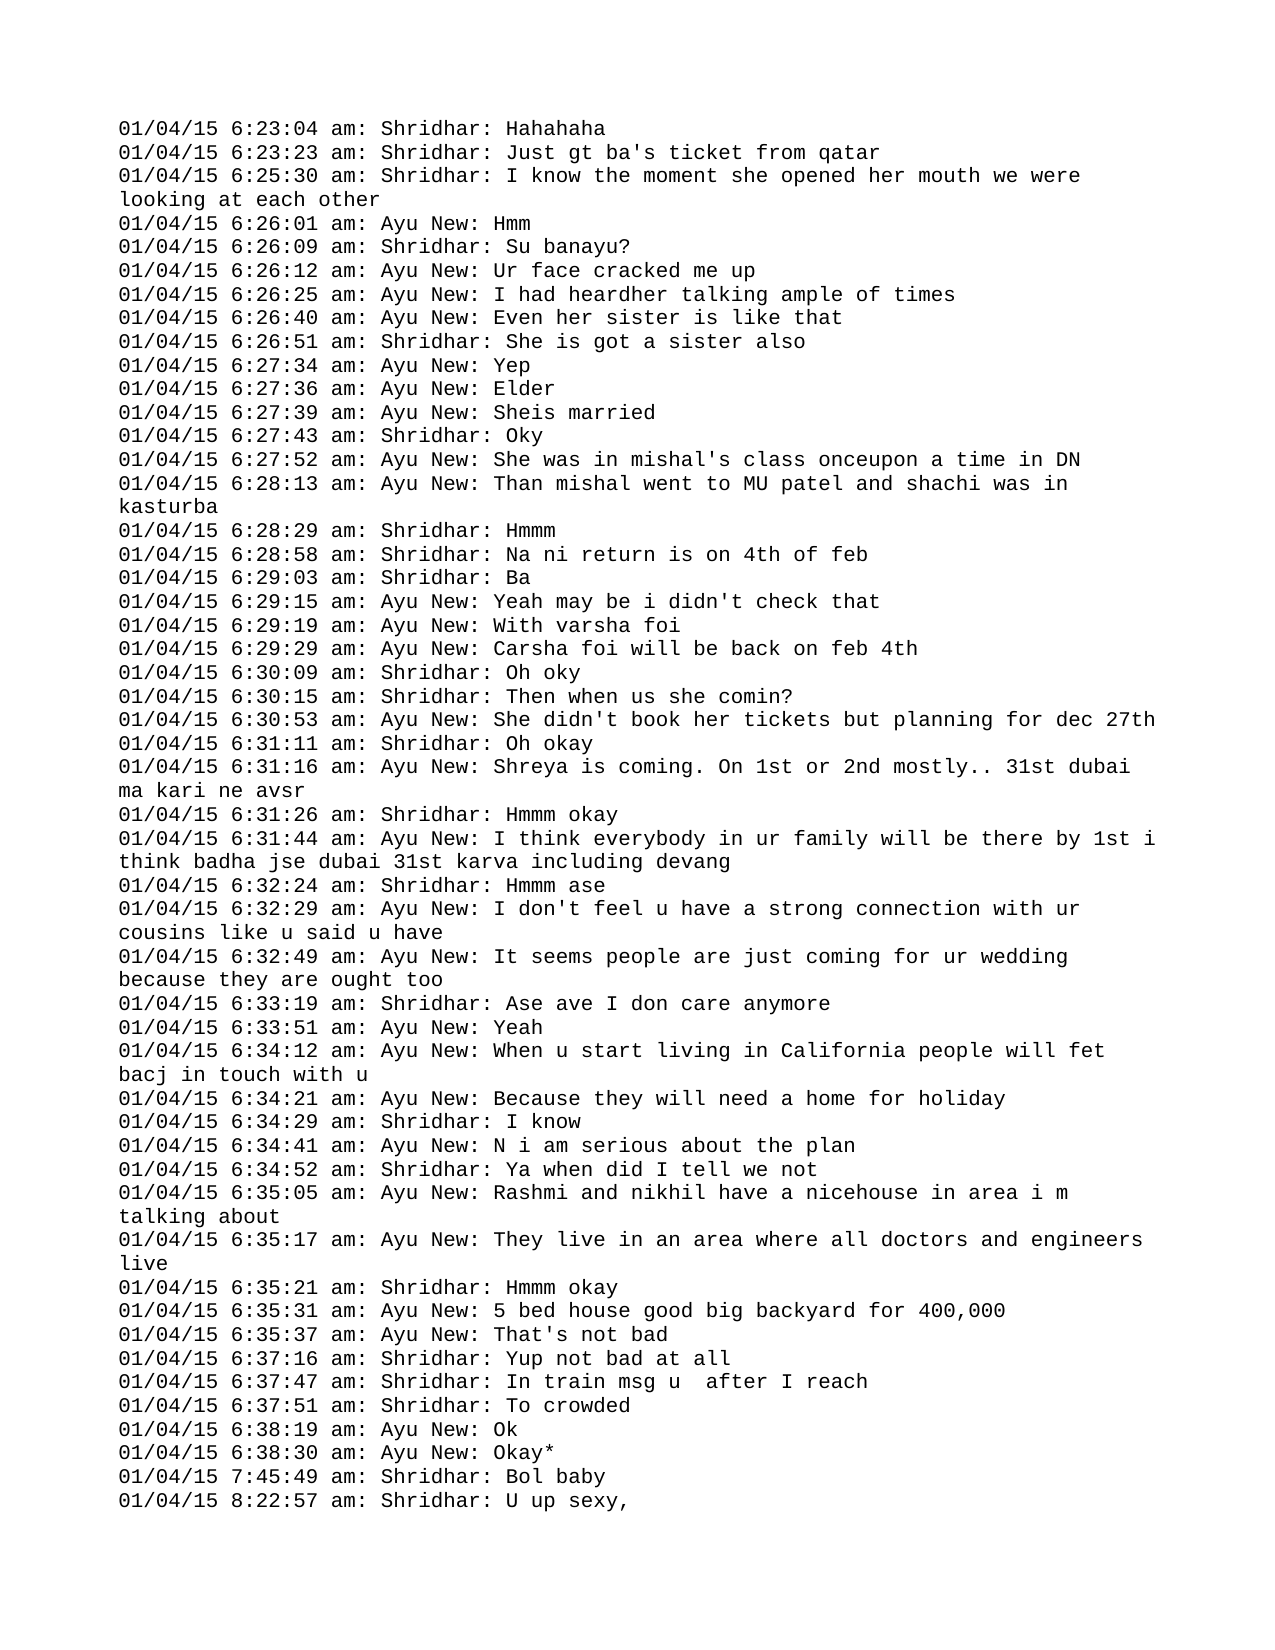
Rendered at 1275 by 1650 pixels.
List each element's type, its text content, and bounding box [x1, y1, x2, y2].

text 01/04/15 6:34:29 am: Shridhar: I know [118, 1111, 1157, 1135]
text 01/04/15 6:29:03 am: Shridhar: Ba [118, 567, 1157, 591]
text 01/04/15 6:27:43 am: Shridhar: Oky [118, 426, 1157, 449]
text 01/04/15 8:22:57 am: Shridhar: U up sexy, [118, 1489, 1157, 1513]
text 01/04/15 6:32:29 am: Ayu New: I don't feel u have a strong connection with ur cousins like u said u have [118, 898, 1157, 946]
text 01/04/15 6:34:21 am: Ayu New: Because they will need a home for holiday [118, 1088, 1157, 1111]
text 01/04/15 7:45:49 am: Shridhar: Bol baby [118, 1466, 1157, 1489]
text 01/04/15 6:33:51 am: Ayu New: Yeah [118, 1017, 1157, 1040]
text 01/04/15 6:38:19 am: Ayu New: Ok [118, 1419, 1157, 1442]
text 01/04/15 6:34:52 am: Shridhar: Ya when did I tell we not [118, 1158, 1157, 1182]
text 01/04/15 6:27:34 am: Ayu New: Yep [118, 354, 1157, 378]
text 01/04/15 6:23:04 am: Shridhar: Hahahaha [118, 118, 1157, 142]
text 01/04/15 6:29:29 am: Ayu New: Carsha foi will be back on feb 4th [118, 638, 1157, 662]
text 01/04/15 6:30:53 am: Ayu New: She didn't book her tickets but planning for dec 27th [118, 709, 1157, 733]
text 01/04/15 6:37:51 am: Shridhar: To crowded [118, 1395, 1157, 1419]
text 01/04/15 6:37:47 am: Shridhar: In train msg u after I reach [118, 1371, 1157, 1395]
text 01/04/15 6:31:16 am: Ayu New: Shreya is coming. On 1st or 2nd mostly.. 31st dubai ma kari ne avsr [118, 757, 1157, 804]
text 01/04/15 6:26:01 am: Ayu New: Hmm [118, 213, 1157, 236]
text 01/04/15 6:28:58 am: Shridhar: Na ni return is on 4th of feb [118, 544, 1157, 567]
text 01/04/15 6:35:31 am: Ayu New: 5 bed house good big backyard for 400,000 [118, 1300, 1157, 1324]
text 01/04/15 6:35:17 am: Ayu New: They live in an area where all doctors and engineers live [118, 1229, 1157, 1277]
text 01/04/15 6:31:11 am: Shridhar: Oh okay [118, 733, 1157, 757]
text 01/04/15 6:27:39 am: Ayu New: Sheis married [118, 402, 1157, 426]
text 01/04/15 6:29:15 am: Ayu New: Yeah may be i didn't check that [118, 591, 1157, 615]
text 01/04/15 6:29:19 am: Ayu New: With varsha foi [118, 615, 1157, 638]
text 01/04/15 6:26:09 am: Shridhar: Su banayu? [118, 236, 1157, 260]
text 01/04/15 6:26:12 am: Ayu New: Ur face cracked me up [118, 260, 1157, 284]
text 01/04/15 6:25:30 am: Shridhar: I know the moment she opened her mouth we were looking at each other [118, 165, 1157, 213]
text 01/04/15 6:35:37 am: Ayu New: That's not bad [118, 1324, 1157, 1348]
text 01/04/15 6:31:26 am: Shridhar: Hmmm okay [118, 804, 1157, 827]
text 01/04/15 6:37:16 am: Shridhar: Yup not bad at all [118, 1348, 1157, 1371]
text 01/04/15 6:30:09 am: Shridhar: Oh oky [118, 662, 1157, 686]
text 01/04/15 6:27:36 am: Ayu New: Elder [118, 378, 1157, 402]
text 01/04/15 6:27:52 am: Ayu New: She was in mishal's class onceupon a time in DN [118, 449, 1157, 473]
text 01/04/15 6:28:13 am: Ayu New: Than mishal went to MU patel and shachi was in kasturba [118, 473, 1157, 520]
text 01/04/15 6:32:24 am: Shridhar: Hmmm ase [118, 875, 1157, 898]
text 01/04/15 6:35:21 am: Shridhar: Hmmm okay [118, 1277, 1157, 1300]
text 01/04/15 6:31:44 am: Ayu New: I think everybody in ur family will be there by 1st i think badha jse dubai 31st karva including devang [118, 827, 1157, 875]
text 01/04/15 6:34:12 am: Ayu New: When u start living in California people will fet bacj in touch with u [118, 1040, 1157, 1088]
text 01/04/15 6:26:51 am: Shridhar: She is got a sister also [118, 331, 1157, 354]
text 01/04/15 6:26:40 am: Ayu New: Even her sister is like that [118, 307, 1157, 331]
text 01/04/15 6:28:29 am: Shridhar: Hmmm [118, 520, 1157, 544]
text 01/04/15 6:33:19 am: Shridhar: Ase ave I don care anymore [118, 993, 1157, 1017]
text 01/04/15 6:32:49 am: Ayu New: It seems people are just coming for ur wedding because they are ought too [118, 946, 1157, 993]
text 01/04/15 6:26:25 am: Ayu New: I had heardher talking ample of times [118, 284, 1157, 307]
text 01/04/15 6:34:41 am: Ayu New: N i am serious about the plan [118, 1135, 1157, 1158]
text 01/04/15 6:35:05 am: Ayu New: Rashmi and nikhil have a nicehouse in area i m talking about [118, 1182, 1157, 1229]
text 01/04/15 6:38:30 am: Ayu New: Okay* [118, 1442, 1157, 1466]
text 01/04/15 6:30:15 am: Shridhar: Then when us she comin? [118, 686, 1157, 709]
text 01/04/15 6:23:23 am: Shridhar: Just gt ba's ticket from qatar [118, 142, 1157, 165]
